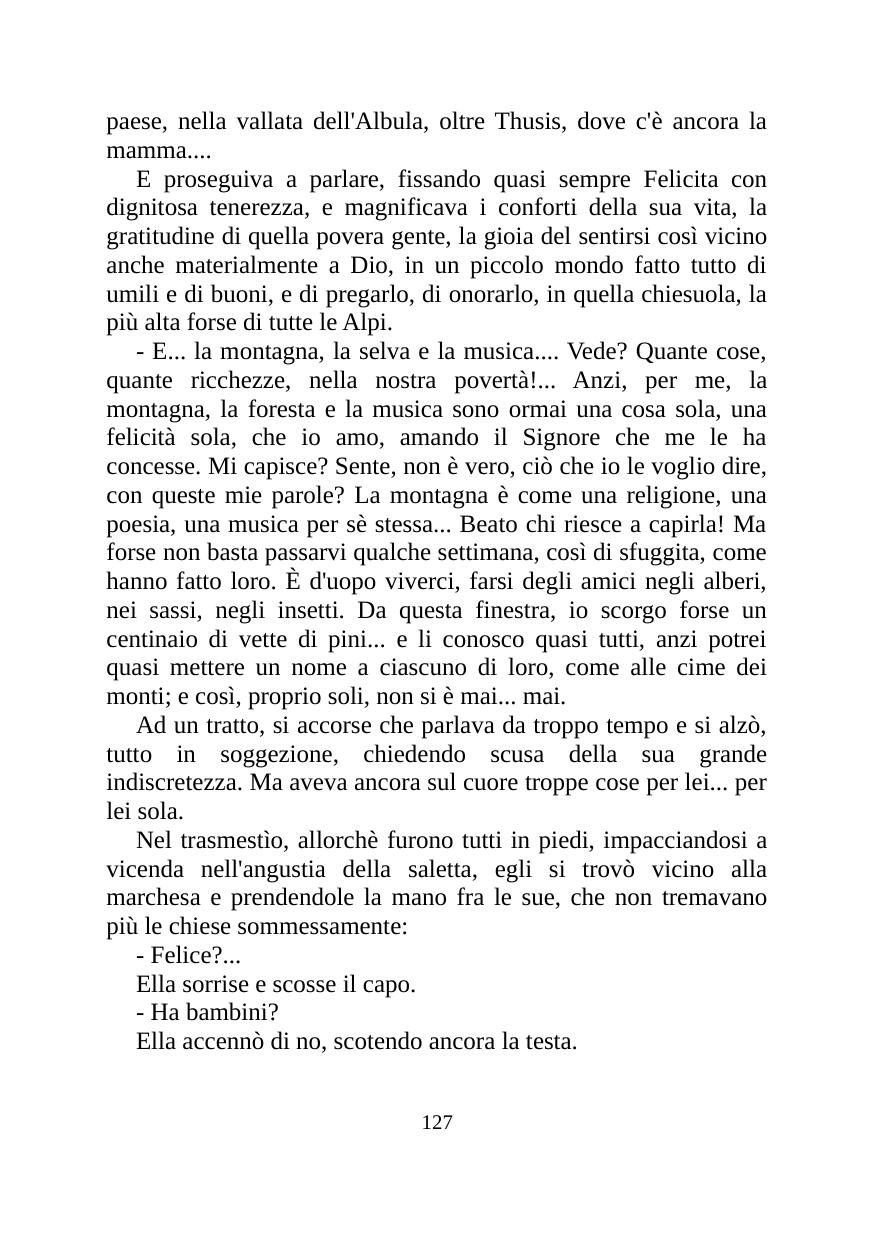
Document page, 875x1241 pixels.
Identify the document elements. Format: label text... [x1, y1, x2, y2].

text - Felice?... [106, 940, 768, 969]
text - E... la montagna, la selva e la musica.... Vede? Quante cose, quante ricchezze, nella nostra povertà!... Anzi, per me, la montagna, la foresta e la musica sono ormai una cosa sola, una felicità sola, che io amo, amando il Signore che me le ha concesse. Mi capisce? Sente, non è vero, ciò che io le voglio dire, con queste mie parole? La montagna è come una religione, una poesia, una musica per sè stessa... Beato chi riesce a capirla! Ma forse non basta passarvi qualche settimana, così di sfuggita, come hanno fatto loro. È d'uopo viverci, farsi degli amici negli alberi, nei sassi, negli insetti. Da questa finestra, io scorgo forse un centinaio di vette di pini... e li conosco quasi tutti, anzi potrei quasi mettere un nome a ciascuno di loro, come alle cime dei monti; e così, proprio soli, non si è mai... mai. [106, 336, 768, 710]
text Nel trasmestìo, allorchè furono tutti in piedi, impacciandosi a vicenda nell'angustia della saletta, egli si trovò vicino alla marchesa e prendendole la mano fra le sue, che non tremavano più le chiese sommessamente: [106, 825, 768, 940]
text Ella sorrise e scosse il capo. [106, 969, 768, 997]
text paese, nella vallata dell'Albula, oltre Thusis, dove c'è ancora la mamma.... [106, 106, 768, 164]
text Ella accennò di no, scotendo ancora la testa. [106, 1026, 768, 1055]
text - Ha bambini? [106, 997, 768, 1026]
text E proseguiva a parlare, fissando quasi sempre Felicita con dignitosa tenerezza, e magnificava i conforti della sua vita, la gratitudine di quella povera gente, la gioia del sentirsi così vicino anche materialmente a Dio, in un piccolo mondo fatto tutto di umili e di buoni, e di pregarlo, di onorarlo, in quella chiesuola, la più alta forse di tutte le Alpi. [106, 164, 768, 336]
text Ad un tratto, si accorse che parlava da troppo tempo e si alzò, tutto in soggezione, chiedendo scusa della sua grande indiscretezza. Ma aveva ancora sul cuore troppe cose per lei... per lei sola. [106, 710, 768, 825]
